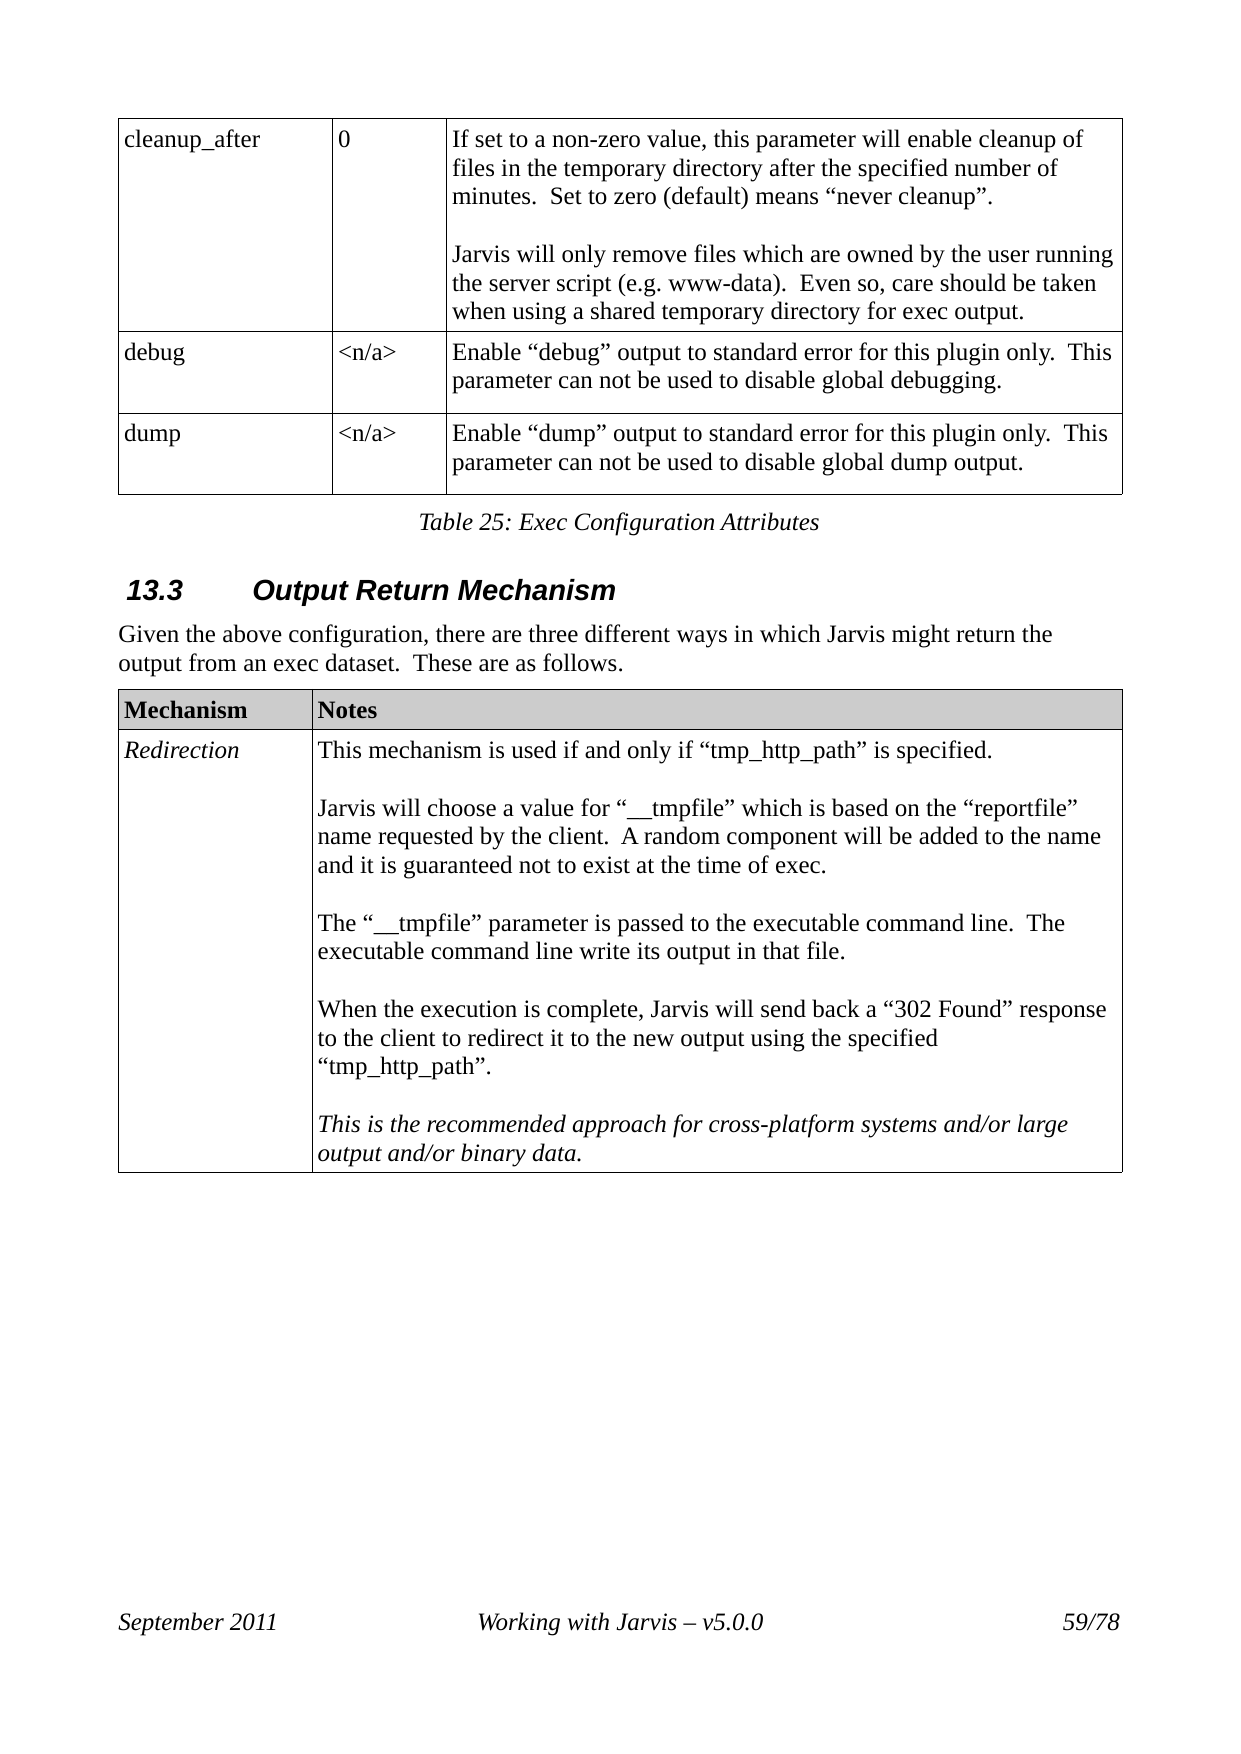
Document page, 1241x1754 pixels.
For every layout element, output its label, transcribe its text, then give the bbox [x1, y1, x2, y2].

table_cell Enable “dump” output to standard error for this plugin only. This parameter can not be used to disable global dump output. [447, 414, 1122, 494]
table_cell cleanup_after [119, 119, 332, 331]
text Given the above configuration, there are three different ways in which Jarvis might return the output from an exec dataset. These are as follows. [118, 619, 1122, 676]
table_cell This mechanism is used if and only if “tmp_http_path” is specified. Jarvis will choose a value for “__tmpfile” which is based on the “reportfile” name requested by the client. A random component will be added to the name and it is guaranteed not to exist at the time of exec. The “__tmpfile” parameter is passed to the executable command line. The executable command line write its output in that file. When the execution is complete, Jarvis will send back a “302 Found” response to the client to redirect it to the new output using the specified “tmp_http_path”. This is the recommended approach for cross-platform systems and/or large output and/or binary data. [313, 730, 1122, 1172]
table_cell 0 [333, 119, 446, 331]
subtitle Output Return Mechanism [118, 573, 1122, 606]
text Table 25: Exec Configuration Attributes [118, 507, 1122, 535]
table_cell debug [119, 332, 332, 412]
table_cell Enable “debug” output to standard error for this plugin only. This parameter can not be used to disable global debugging. [447, 332, 1122, 412]
table_cell <n/a> [333, 414, 446, 494]
table_cell If set to a non-zero value, this parameter will enable cleanup of files in the temporary directory after the specified number of minutes. Set to zero (default) means “never cleanup”. Jarvis will only remove files which are owned by the user running the server script (e.g. www-data). Even so, care should be taken when using a shared temporary directory for exec output. [447, 119, 1122, 331]
table_cell dump [119, 414, 332, 494]
table_header Mechanism [119, 690, 312, 729]
table_cell <n/a> [333, 332, 446, 412]
table_cell Redirection [119, 730, 312, 1172]
table_header Notes [313, 690, 1122, 729]
